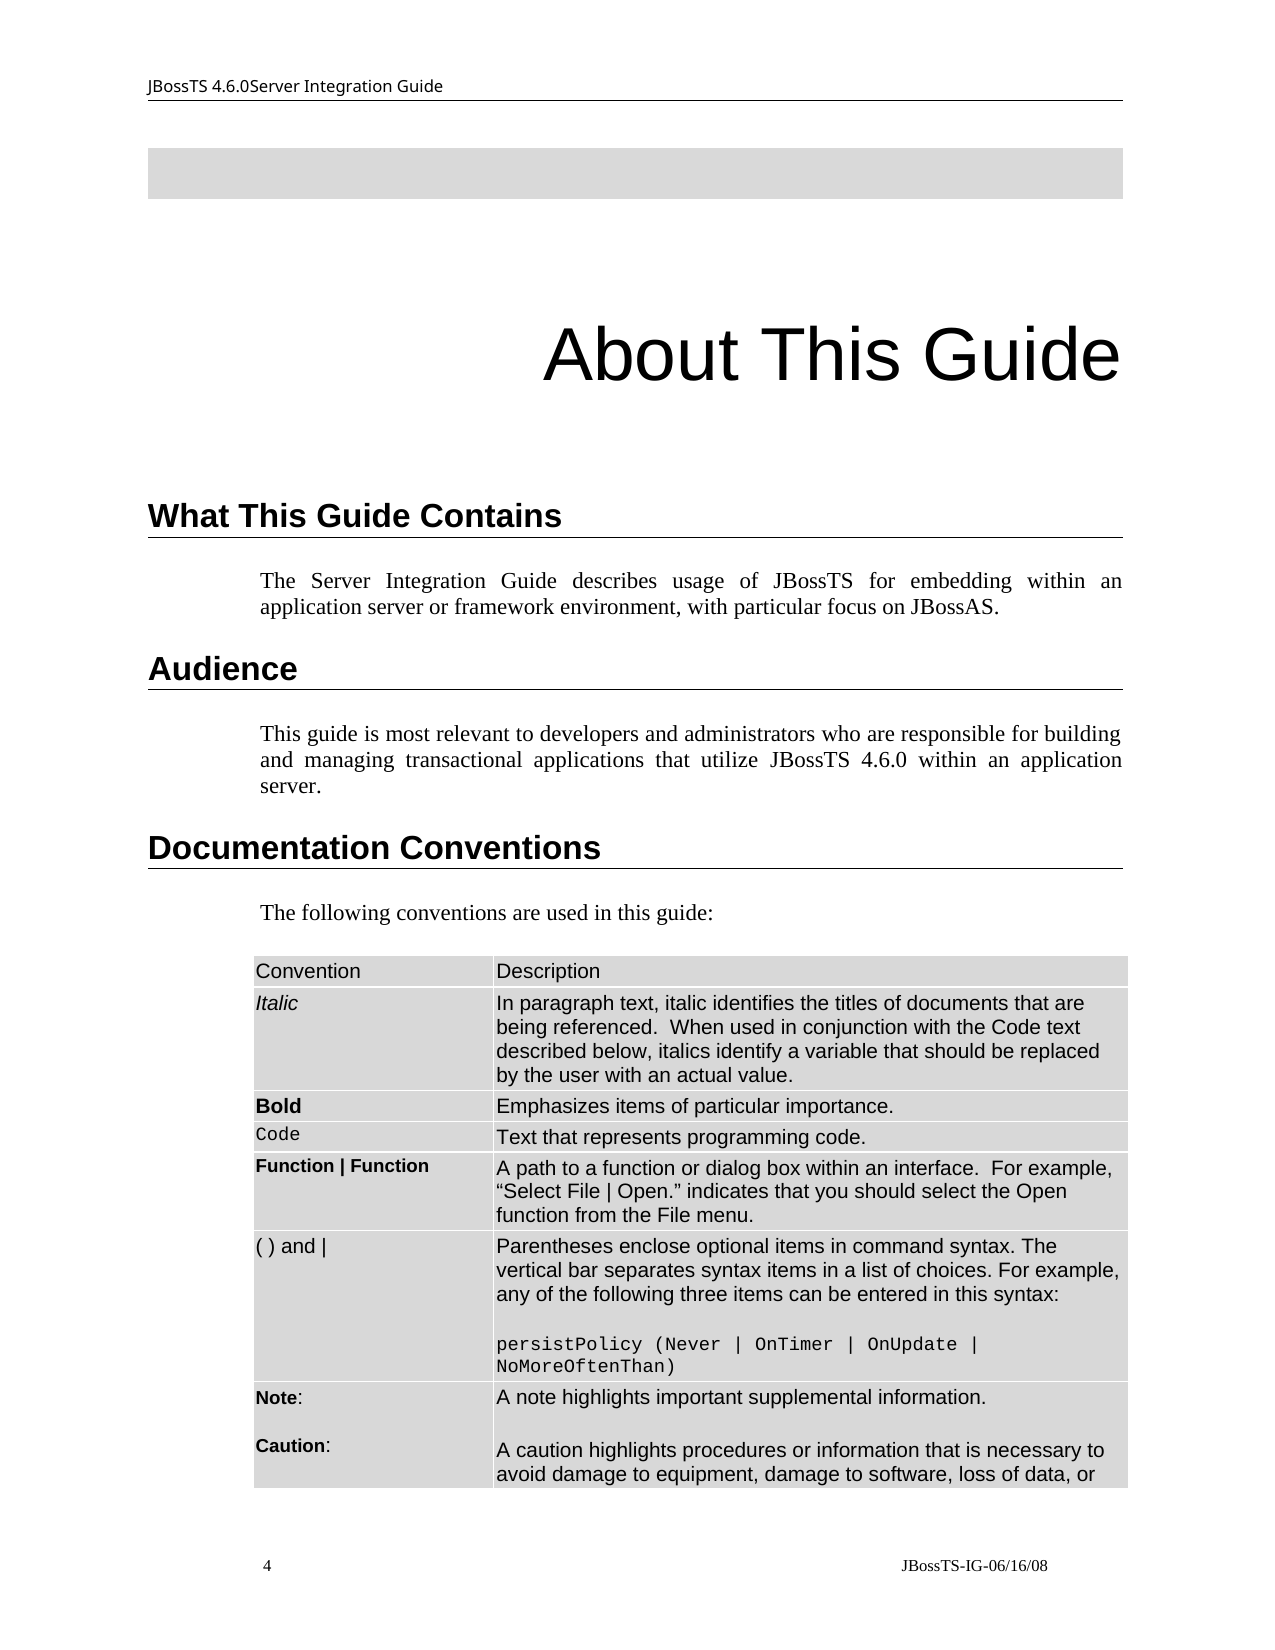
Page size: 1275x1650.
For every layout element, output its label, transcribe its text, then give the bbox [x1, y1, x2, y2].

table_cell Parentheses enclose optional items in command syntax. The vertical bar separates syntax items in a list of choices. For example, any of the following three items can be entered in this syntax: persistPolicy (Never | OnTimer | OnUpdate | NoMoreOftenThan) [494, 1231, 1128, 1381]
table_header Description [494, 956, 1128, 986]
table_cell Bold [254, 1091, 493, 1121]
subtitle Documentation Conventions [148, 828, 1123, 868]
subtitle What This Guide Contains [148, 496, 1123, 537]
table_cell Note: Caution: [254, 1382, 493, 1488]
text This guide is most relevant to developers and administrators who are responsible for building and managing transactional applications that utilize JBossTS 4.5.0 within an application server. [260, 719, 1123, 799]
text The Server Integration Guide describes usage of JBossTS for embedding within an application server or framework environment, with particular focus on JBossAS. [260, 567, 1123, 620]
title About This Guide [263, 224, 1123, 396]
table_cell A path to a function or dialog box within an interface. For example, “Select File | Open.” indicates that you should select the Open function from the File menu. [494, 1153, 1128, 1230]
table_cell In paragraph text, italic identifies the titles of documents that are being referenced. When used in conjunction with the Code text described below, italics identify a variable that should be replaced by the user with an actual value. [494, 988, 1128, 1090]
table_cell A note highlights important supplemental information. A caution highlights procedures or information that is necessary to avoid damage to equipment, damage to software, loss of data, or [494, 1382, 1128, 1488]
text The following conventions are used in this guide: [260, 898, 1123, 925]
table_cell Emphasizes items of particular importance. [494, 1091, 1128, 1121]
subtitle Audience [148, 649, 1123, 689]
table_cell Text that represents programming code. [494, 1122, 1128, 1151]
table_cell Italic [254, 988, 493, 1090]
table_header Convention [254, 956, 493, 986]
table_cell ( ) and | [254, 1231, 493, 1381]
table_cell Function | Function [254, 1153, 493, 1230]
table_cell Code [254, 1122, 493, 1151]
